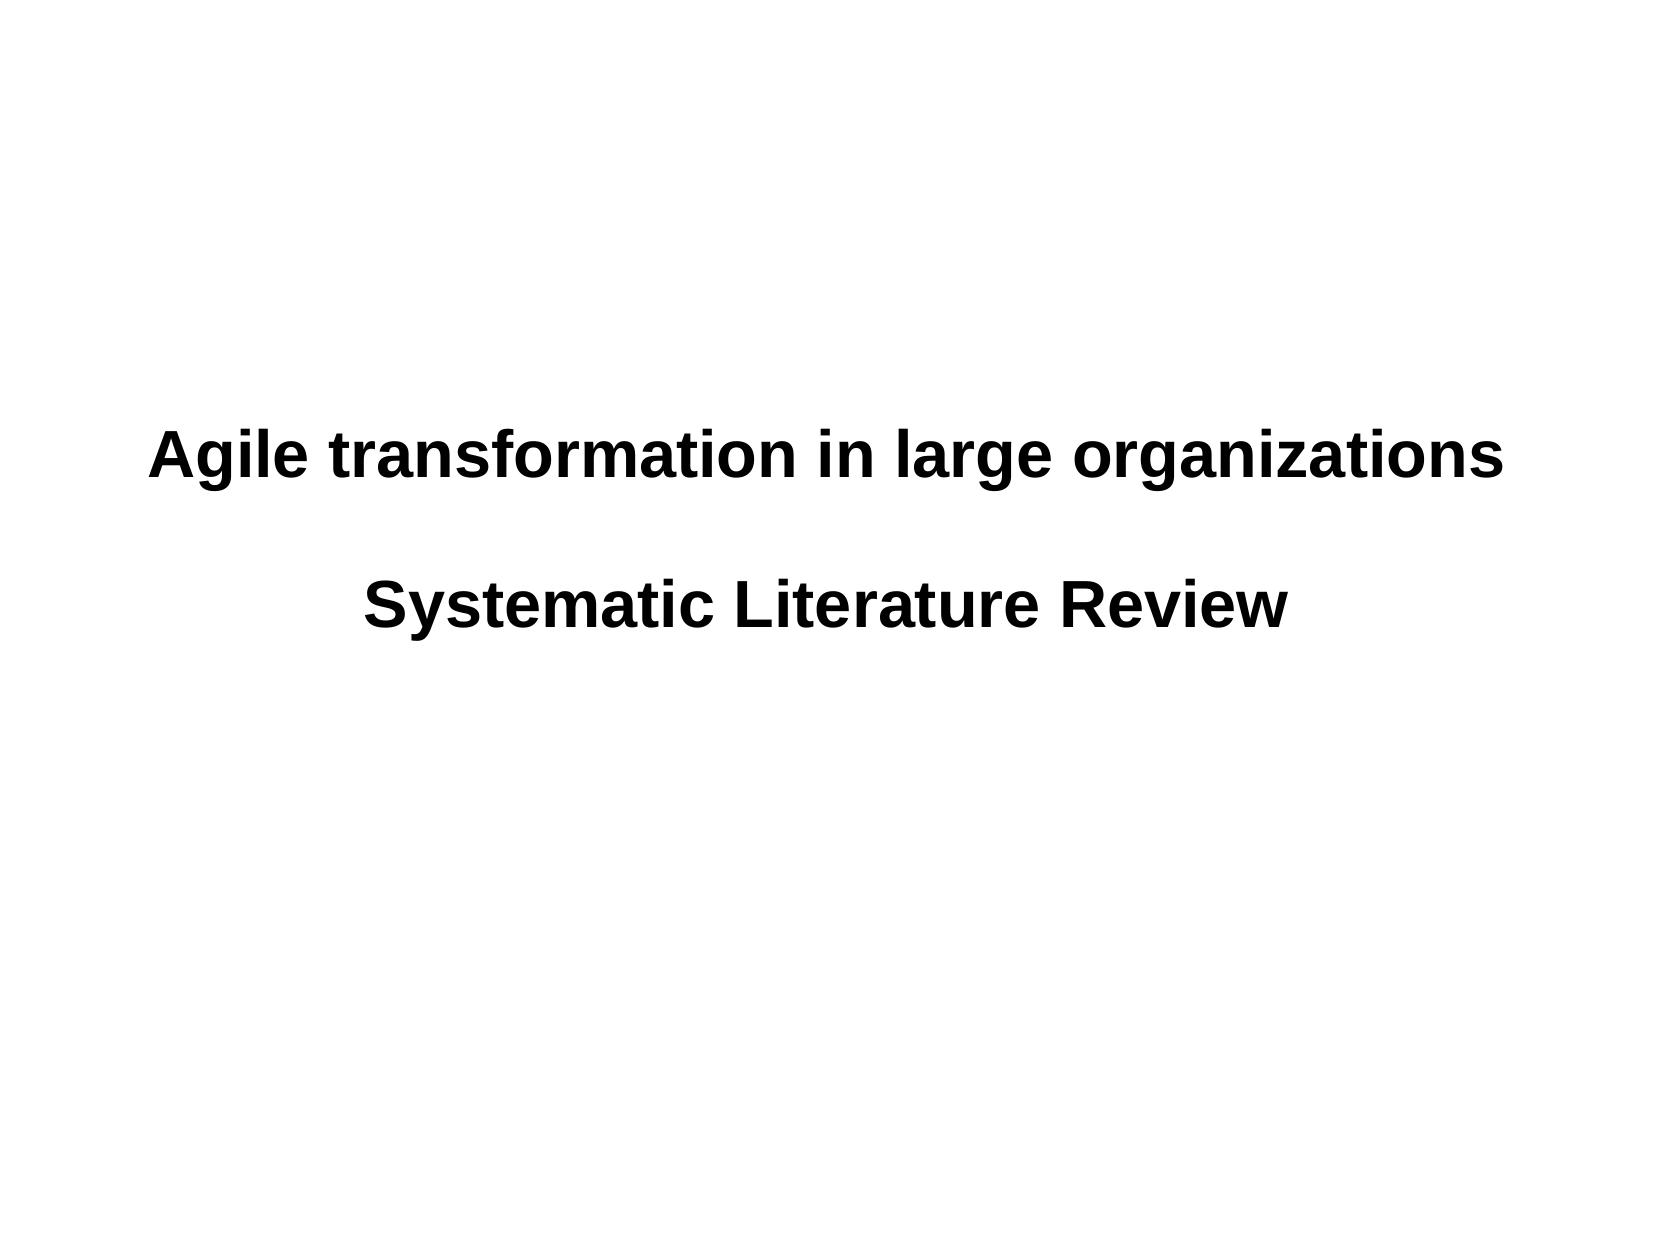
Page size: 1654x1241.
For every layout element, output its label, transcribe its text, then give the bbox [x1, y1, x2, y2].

subtitle Agile transformation in large organizations Systematic Literature Review [82, 49, 1571, 1010]
